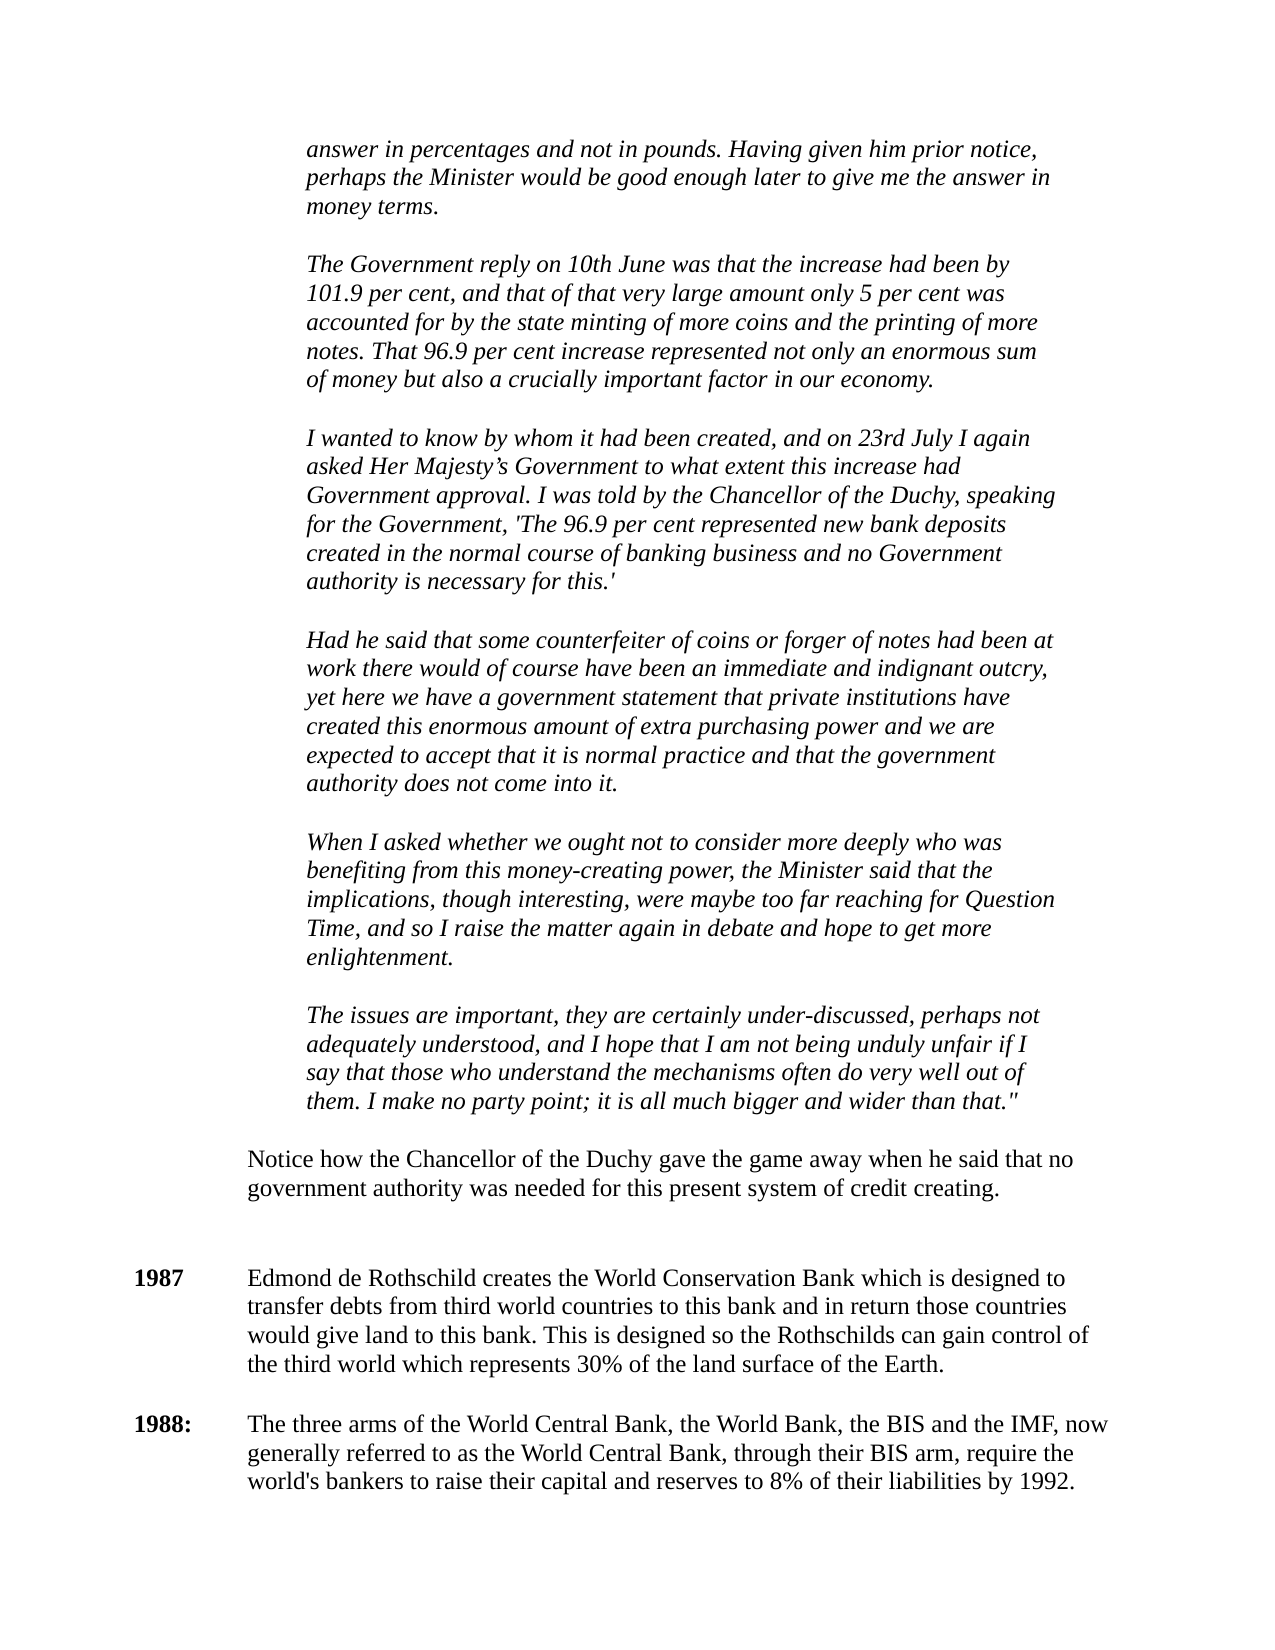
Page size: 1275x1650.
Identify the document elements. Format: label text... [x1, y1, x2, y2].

table_cell 1988: [118, 1393, 231, 1511]
table_cell The three arms of the World Central Bank, the World Bank, the BIS and the IMF, now generally referred to as the World Central Bank, through their BIS arm, require the world's bankers to raise their capital and reserves to 8% of their liabilities by 1992. [231, 1393, 1134, 1511]
table_cell [118, 118, 231, 1247]
table_cell 1987 [118, 1247, 231, 1393]
table_cell answer in percentages and not in pounds. Having given him prior notice, perhaps the Minister would be good enough later to give me the answer in money terms. The Government reply on 10th June was that the increase had been by 101.9 per cent, and that of that very large amount only 5 per cent was accounted for by the state minting of more coins and the printing of more notes. That 96.9 per cent increase represented not only an enormous sum of money but also a crucially important factor in our economy. I wanted to know by whom it had been created, and on 23rd July I again asked Her Majesty’s Government to what extent this increase had Government approval. I was told by the Chancellor of the Duchy, speaking for the Government, 'The 96.9 per cent represented new bank deposits created in the normal course of banking business and no Government authority is necessary for this.' Had he said that some counterfeiter of coins or forger of notes had been at work there would of course have been an immediate and indignant outcry, yet here we have a government statement that private institutions have created this enormous amount of extra purchasing power and we are expected to accept that it is normal practice and that the government authority does not come into it. When I asked whether we ought not to consider more deeply who was benefiting from this money-creating power, the Minister said that the implications, though interesting, were maybe too far reaching for Question Time, and so I raise the matter again in debate and hope to get more enlightenment. The issues are important, they are certainly under-discussed, perhaps not adequately understood, and I hope that I am not being unduly unfair if I say that those who understand the mechanisms often do very well out of them. I make no party point; it is all much bigger and wider than that." Notice how the Chancellor of the Duchy gave the game away when he said that no government authority was needed for this present system of credit creating. [231, 118, 1134, 1247]
table_cell Edmond de Rothschild creates the World Conservation Bank which is designed to transfer debts from third world countries to this bank and in return those countries would give land to this bank. This is designed so the Rothschilds can gain control of the third world which represents 30% of the land surface of the Earth. [231, 1247, 1134, 1393]
